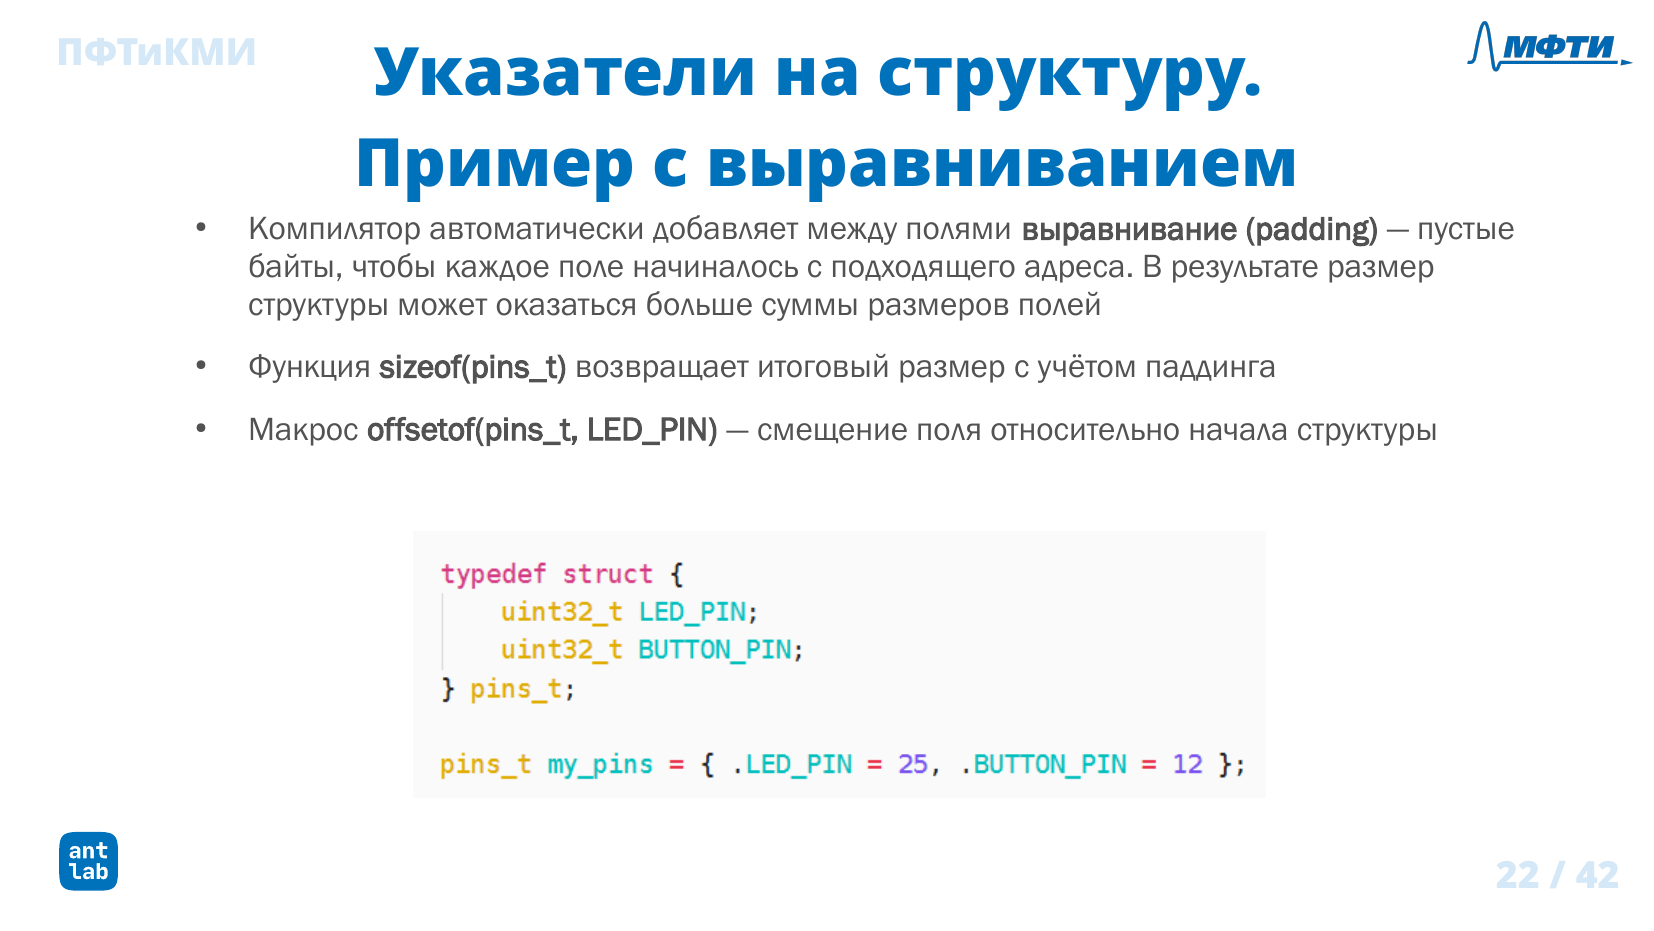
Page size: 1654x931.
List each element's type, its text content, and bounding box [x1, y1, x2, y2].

picture [1446, 0, 1654, 93]
list Компилятор автоматически добавляет между полями выравнивание (padding) — пустые байты, чтобы каждое поле начиналось с подходящего адреса. В результате размер структуры может оказаться больше суммы размеров полей Функция sizeof(pins_t) возвращает итоговый размер с учётом паддинга Макрос offsetof(pins_t, LED_PIN) — смещение поля относительно начала структуры [177, 209, 1571, 502]
title Указатели на структуру. Пример с выравниванием [82, 20, 1571, 209]
picture [413, 531, 1266, 798]
